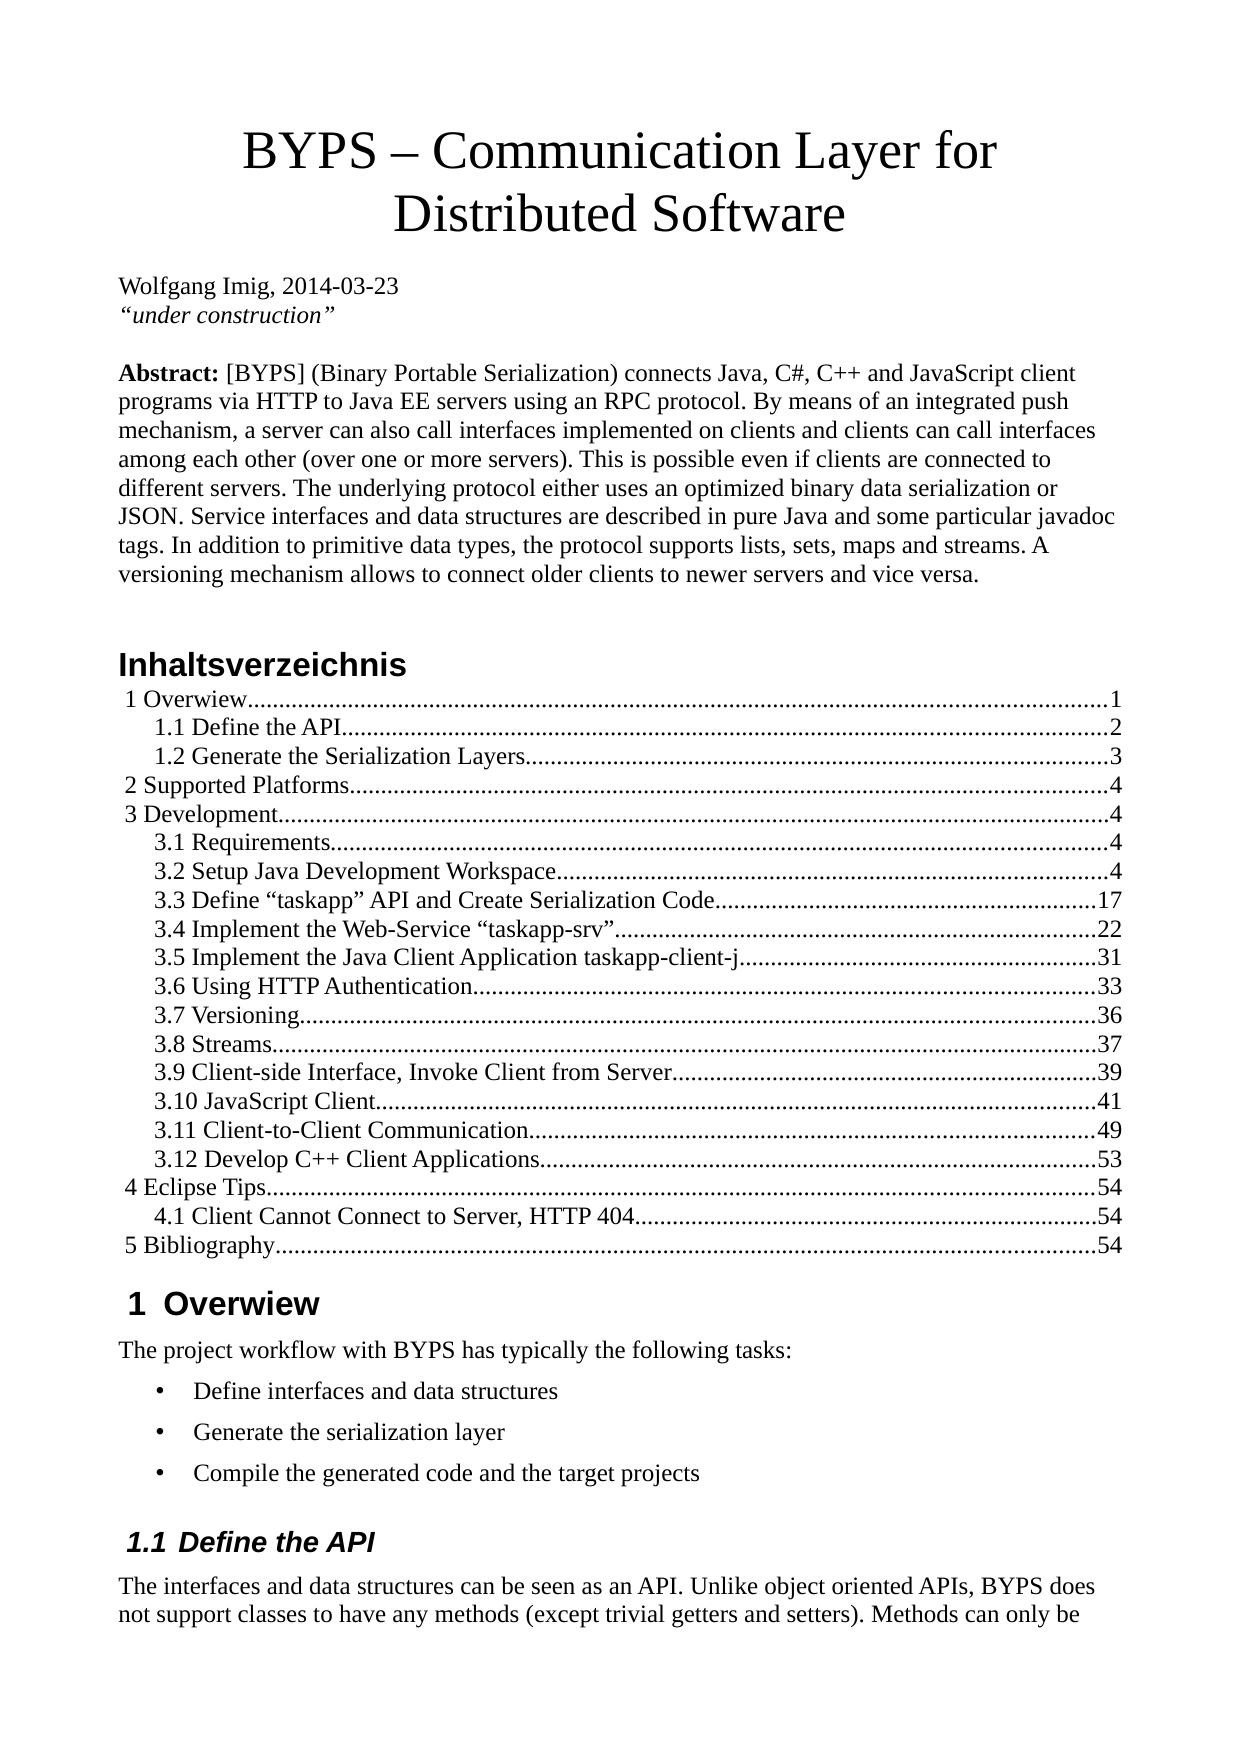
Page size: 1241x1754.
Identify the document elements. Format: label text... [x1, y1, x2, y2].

text “under construction” [118, 300, 1122, 329]
text 3.7 Versioning 36 [148, 1000, 1122, 1029]
text 1.1 Define the API 2 [148, 712, 1122, 741]
text 3.5 Implement the Java Client Application taskapp-client-j 31 [148, 942, 1122, 971]
text 3 Development 4 [118, 799, 1122, 827]
text BYPS – Communication Layer for Distributed Software [118, 118, 1122, 243]
subtitle Define the API [118, 1525, 1122, 1558]
text 3.4 Implement the Web-Service “taskapp-srv” 22 [148, 914, 1122, 942]
text 3.3 Define “taskapp” API and Create Serialization Code 17 [148, 885, 1122, 914]
text 2 Supported Platforms 4 [118, 770, 1122, 799]
text 3.6 Using HTTP Authentication 33 [148, 971, 1122, 1000]
text 4.1 Client Cannot Connect to Server, HTTP 404 54 [148, 1201, 1122, 1230]
text 1 Overwiew 1 [118, 684, 1122, 712]
text 4 Eclipse Tips 54 [118, 1172, 1122, 1201]
text 3.2 Setup Java Development Workspace 4 [148, 856, 1122, 885]
list Generate the serialization layer [156, 1417, 1122, 1446]
text Wolfgang Imig, 2014-03-23 [118, 271, 1122, 300]
text The project workflow with BYPS has typically the following tasks: [118, 1335, 1122, 1363]
text 5 Bibliography 54 [118, 1230, 1122, 1259]
text 3.11 Client-to-Client Communication 49 [148, 1115, 1122, 1144]
text 3.8 Streams 37 [148, 1029, 1122, 1057]
list Compile the generated code and the target projects [156, 1458, 1122, 1487]
subtitle Overwiew [118, 1284, 1122, 1322]
text 3.9 Client-side Interface, Invoke Client from Server 39 [148, 1057, 1122, 1086]
text The interfaces and data structures can be seen as an API. Unlike object oriented APIs, BYPS does not support classes to have any methods (except trivial getters and setters). Methods can only be [118, 1571, 1122, 1628]
text 1.2 Generate the Serialization Layers 3 [148, 741, 1122, 770]
text 3.10 JavaScript Client 41 [148, 1086, 1122, 1115]
text 3.12 Develop C++ Client Applications 53 [148, 1144, 1122, 1172]
subtitle Inhaltsverzeichnis [118, 645, 1122, 684]
text Abstract: [BYPS] (Binary Portable Serialization) connects Java, C#, C++ and JavaScript client programs via HTTP to Java EE servers using an RPC protocol. By means of an integrated push mechanism, a server can also call interfaces implemented on clients and clients can call interfaces among each other (over one or more servers). This is possible even if clients are connected to different servers. The underlying protocol either uses an optimized binary data serialization or JSON. Service interfaces and data structures are described in pure Java and some particular javadoc tags. In addition to primitive data types, the protocol supports lists, sets, maps and streams. A versioning mechanism allows to connect older clients to newer servers and vice versa. [118, 358, 1122, 588]
text 3.1 Requirements 4 [148, 827, 1122, 856]
list Define interfaces and data structures [156, 1376, 1122, 1405]
